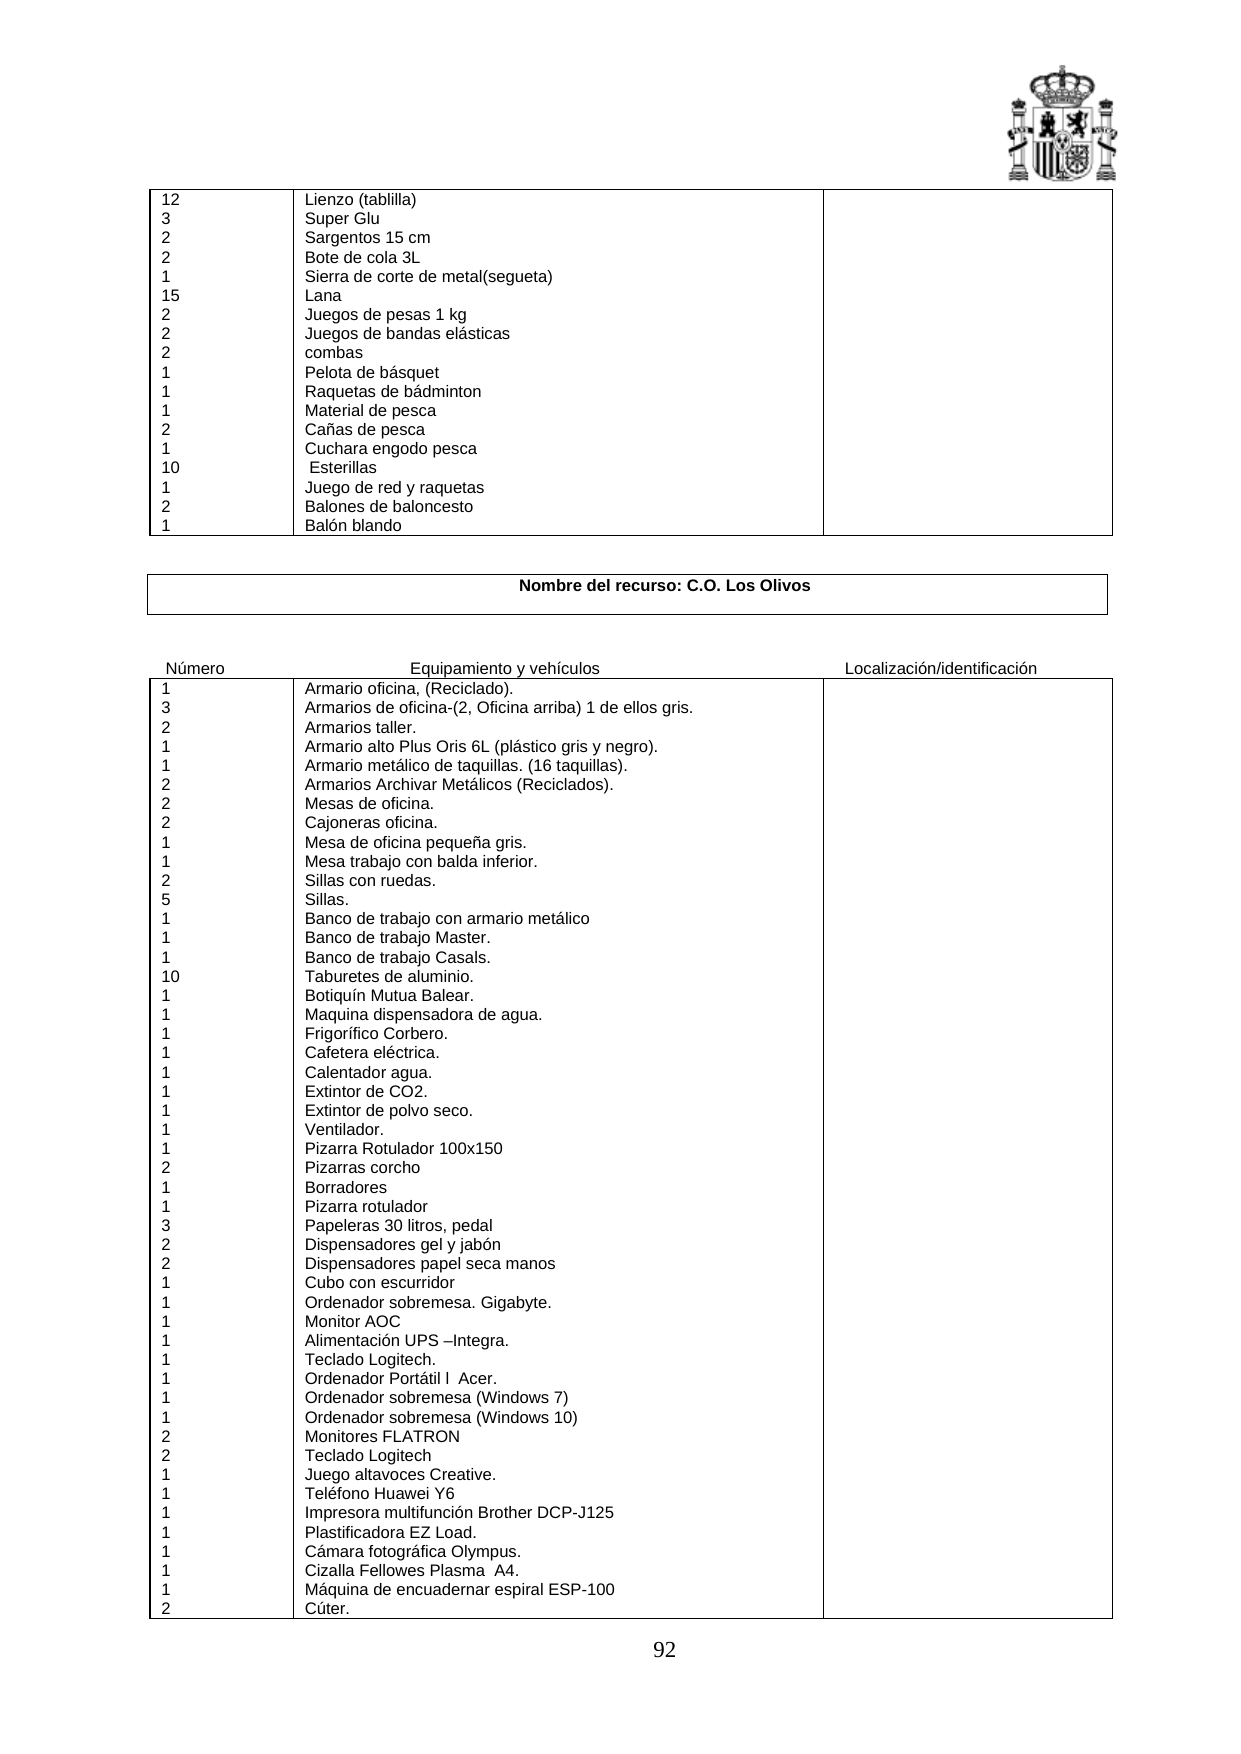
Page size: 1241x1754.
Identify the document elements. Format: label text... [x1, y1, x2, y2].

table_cell 12 3 2 2 1 15 2 2 2 1 1 1 2 1 10 1 2 1 [151, 190, 293, 535]
table_cell [824, 190, 1112, 535]
table_cell 1 3 2 1 1 2 2 2 1 1 2 5 1 1 1 10 1 1 1 1 1 1 1 1 1 2 1 1 3 2 2 1 1 1 1 1 1 1 1 2 2 1 1 1 1 1 1 1 2 [151, 679, 293, 1618]
table_cell Armario oficina, (Reciclado). Armarios de oficina-(2, Oficina arriba) 1 de ellos gris. Armarios taller. Armario alto Plus Oris 6L (plástico gris y negro). Armario metálico de taquillas. (16 taquillas). Armarios Archivar Metálicos (Reciclados). Mesas de oficina. Cajoneras oficina. Mesa de oficina pequeña gris. Mesa trabajo con balda inferior. Sillas con ruedas. Sillas. Banco de trabajo con armario metálico Banco de trabajo Master. Banco de trabajo Casals. Taburetes de aluminio. Botiquín Mutua Balear. Maquina dispensadora de agua. Frigorífico Corbero. Cafetera eléctrica. Calentador agua. Extintor de CO2. Extintor de polvo seco. Ventilador. Pizarra Rotulador 100x150 Pizarras corcho Borradores Pizarra rotulador Papeleras 30 litros, pedal Dispensadores gel y jabón Dispensadores papel seca manos Cubo con escurridor Ordenador sobremesa. Gigabyte. Monitor AOC Alimentación UPS –Integra. Teclado Logitech. Ordenador Portátil l Acer. Ordenador sobremesa (Windows 7) Ordenador sobremesa (Windows 10) Monitores FLATRON Teclado Logitech Juego altavoces Creative. Teléfono Huawei Y6 Impresora multifunción Brother DCP-J125 Plastificadora EZ Load. Cámara fotográfica Olympus. Cizalla Fellowes Plasma A4. Máquina de encuadernar espiral ESP-100 Cúter. [294, 679, 823, 1618]
table_header [150, 634, 154, 678]
table_cell Lienzo (tablilla) Super Glu Sargentos 15 cm Bote de cola 3L Sierra de corte de metal(segueta) Lana Juegos de pesas 1 kg Juegos de bandas elásticas combas Pelota de básquet Raquetas de bádminton Material de pesca Cañas de pesca Cuchara engodo pesca Esterillas Juego de red y raquetas Balones de baloncesto Balón blando [294, 190, 823, 535]
table_cell [824, 679, 1112, 1618]
table_header Nombre del recurso: C.O. Los Olivos [148, 575, 1107, 614]
table_header Localización/identificación [708, 634, 1116, 678]
table_header Equipamiento y vehículos [297, 634, 708, 678]
table_header Número [154, 634, 297, 678]
